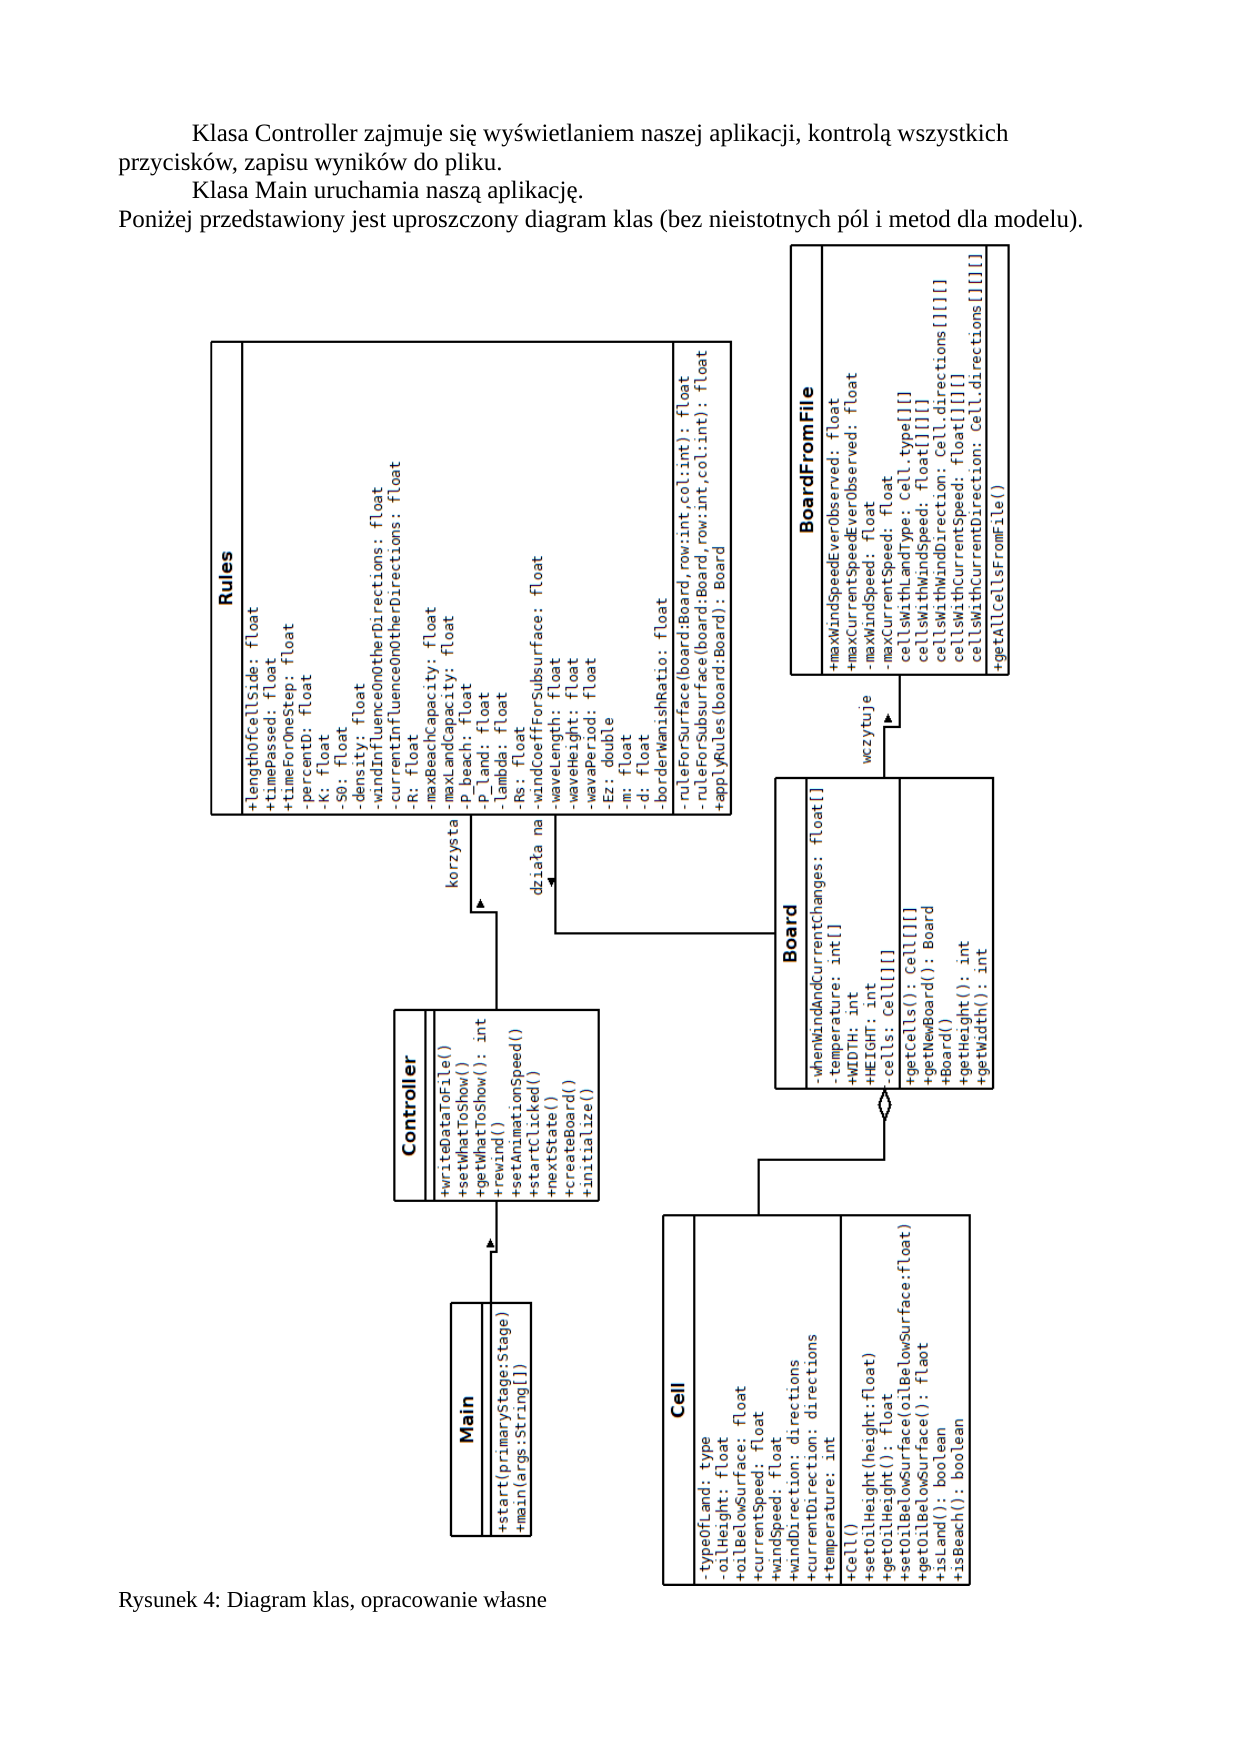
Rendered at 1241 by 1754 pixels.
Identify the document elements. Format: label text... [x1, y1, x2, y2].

text Klasa Main uruchamia naszą aplikację. [118, 176, 1122, 204]
picture [210, 242, 1012, 1586]
text Klasa Controller zajmuje się wyświetlaniem naszej aplikacji, kontrolą wszystkich przycisków, zapisu wyników do pliku. [118, 118, 1122, 176]
text Rysunek 4: Diagram klas, opracowanie własne [118, 233, 1122, 1612]
text Poniżej przedstawiony jest uproszczony diagram klas (bez nieistotnych pól i metod dla modelu). [118, 204, 1122, 233]
